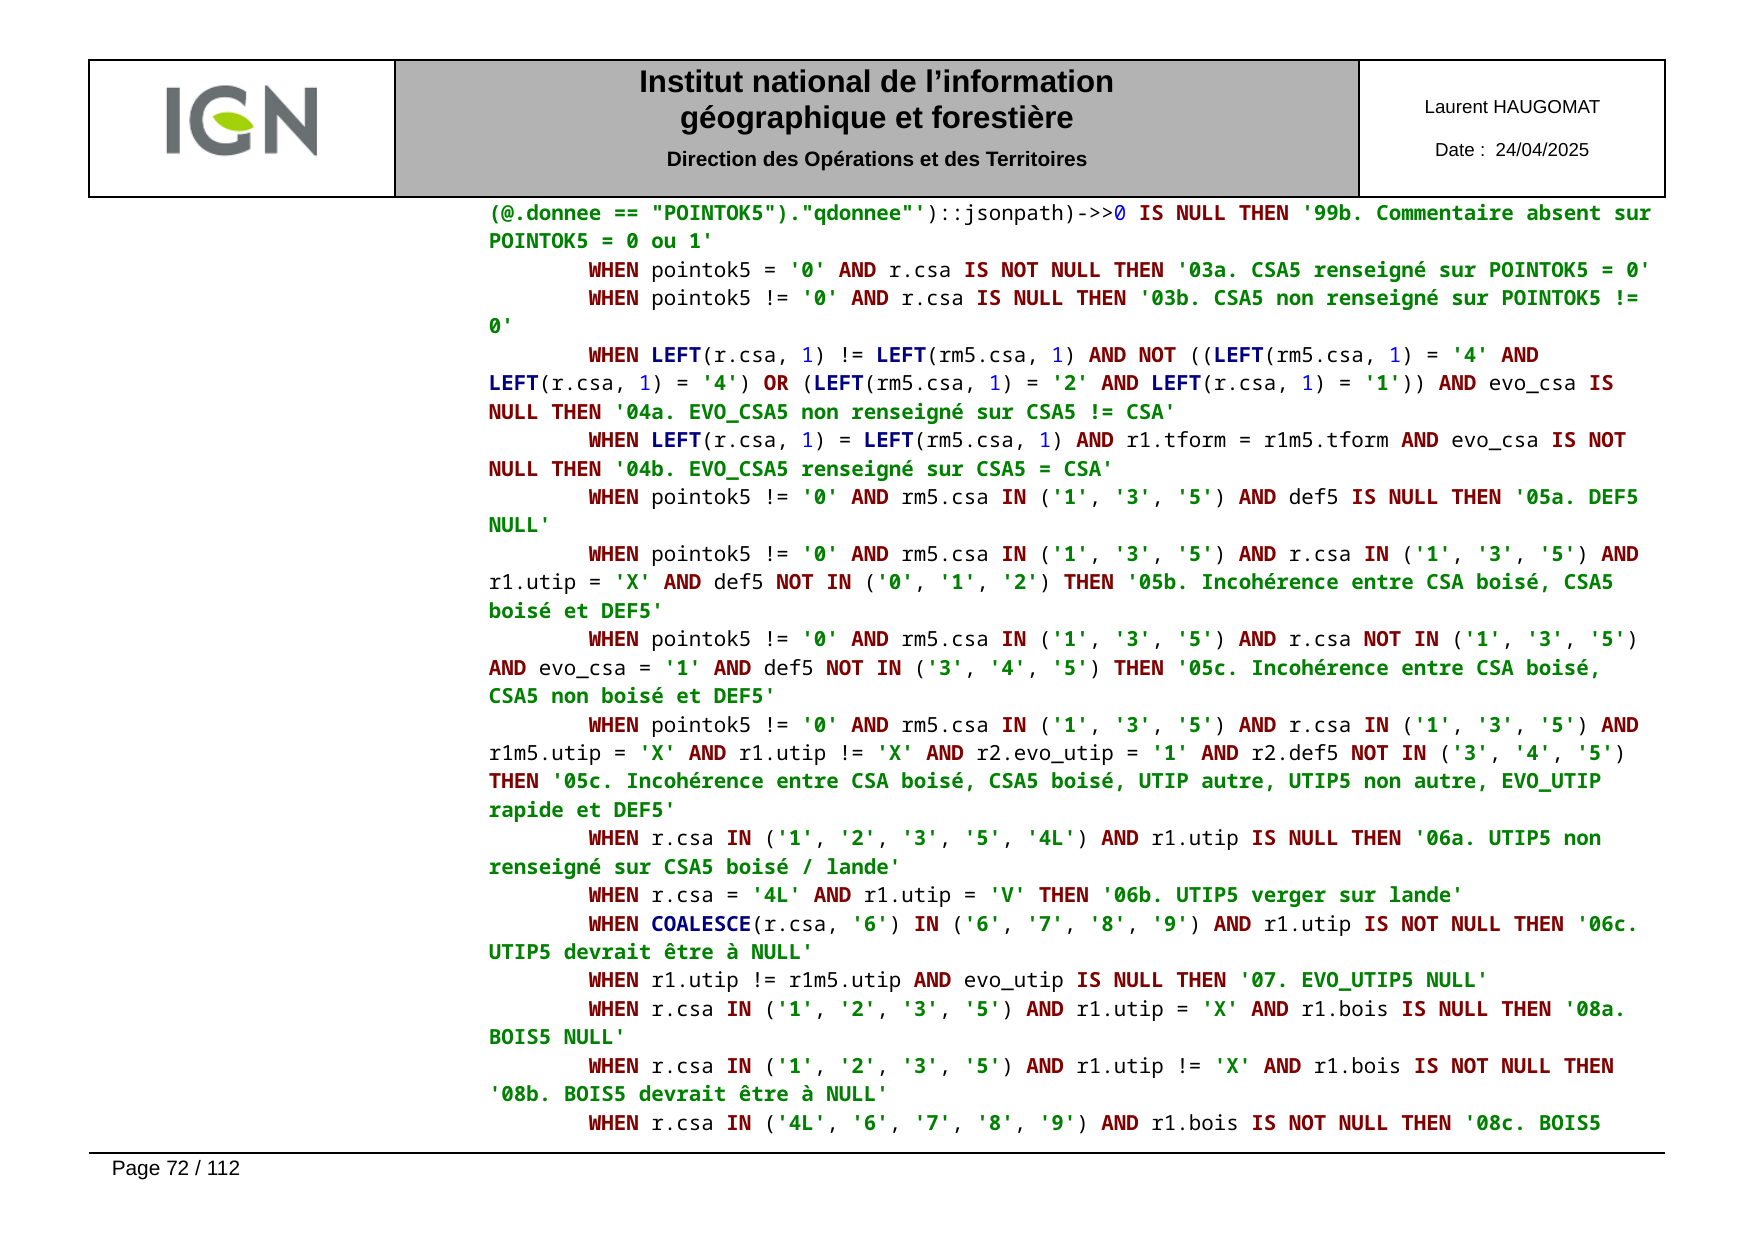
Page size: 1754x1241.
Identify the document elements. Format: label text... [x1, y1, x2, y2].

table_cell (@.donnee == "POINTOK5")."qdonnee"')::jsonpath)->>0 IS NULL THEN '99b. Commentaire absent sur POINTOK5 = 0 ou 1' WHEN pointok5 = '0' AND r.csa IS NOT NULL THEN '03a. CSA5 renseigné sur POINTOK5 = 0' WHEN pointok5 != '0' AND r.csa IS NULL THEN '03b. CSA5 non renseigné sur POINTOK5 != 0' WHEN LEFT(r.csa, 1) != LEFT(rm5.csa, 1) AND NOT ((LEFT(rm5.csa, 1) = '4' AND LEFT(r.csa, 1) = '4') OR (LEFT(rm5.csa, 1) = '2' AND LEFT(r.csa, 1) = '1')) AND evo_csa IS NULL THEN '04a. EVO_CSA5 non renseigné sur CSA5 != CSA' WHEN LEFT(r.csa, 1) = LEFT(rm5.csa, 1) AND r1.tform = r1m5.tform AND evo_csa IS NOT NULL THEN '04b. EVO_CSA5 renseigné sur CSA5 = CSA' WHEN pointok5 != '0' AND rm5.csa IN ('1', '3', '5') AND def5 IS NULL THEN '05a. DEF5 NULL' WHEN pointok5 != '0' AND rm5.csa IN ('1', '3', '5') AND r.csa IN ('1', '3', '5') AND r1.utip = 'X' AND def5 NOT IN ('0', '1', '2') THEN '05b. Incohérence entre CSA boisé, CSA5 boisé et DEF5' WHEN pointok5 != '0' AND rm5.csa IN ('1', '3', '5') AND r.csa NOT IN ('1', '3', '5') AND evo_csa = '1' AND def5 NOT IN ('3', '4', '5') THEN '05c. Incohérence entre CSA boisé, CSA5 non boisé et DEF5' WHEN pointok5 != '0' AND rm5.csa IN ('1', '3', '5') AND r.csa IN ('1', '3', '5') AND r1m5.utip = 'X' AND r1.utip != 'X' AND r2.evo_utip = '1' AND r2.def5 NOT IN ('3', '4', '5') THEN '05c. Incohérence entre CSA boisé, CSA5 boisé, UTIP autre, UTIP5 non autre, EVO_UTIP rapide et DEF5' WHEN r.csa IN ('1', '2', '3', '5', '4L') AND r1.utip IS NULL THEN '06a. UTIP5 non renseigné sur CSA5 boisé / lande' WHEN r.csa = '4L' AND r1.utip = 'V' THEN '06b. UTIP5 verger sur lande' WHEN COALESCE(r.csa, '6') IN ('6', '7', '8', '9') AND r1.utip IS NOT NULL THEN '06c. UTIP5 devrait être à NULL' WHEN r1.utip != r1m5.utip AND evo_utip IS NULL THEN '07. EVO_UTIP5 NULL' WHEN r.csa IN ('1', '2', '3', '5') AND r1.utip = 'X' AND r1.bois IS NULL THEN '08a. BOIS5 NULL' WHEN r.csa IN ('1', '2', '3', '5') AND r1.utip != 'X' AND r1.bois IS NOT NULL THEN '08b. BOIS5 devrait être à NULL' WHEN r.csa IN ('4L', '6', '7', '8', '9') AND r1.bois IS NOT NULL THEN '08c. BOIS5 [483, 198, 1665, 1142]
picture [141, 62, 343, 180]
table_cell [89, 198, 483, 1142]
